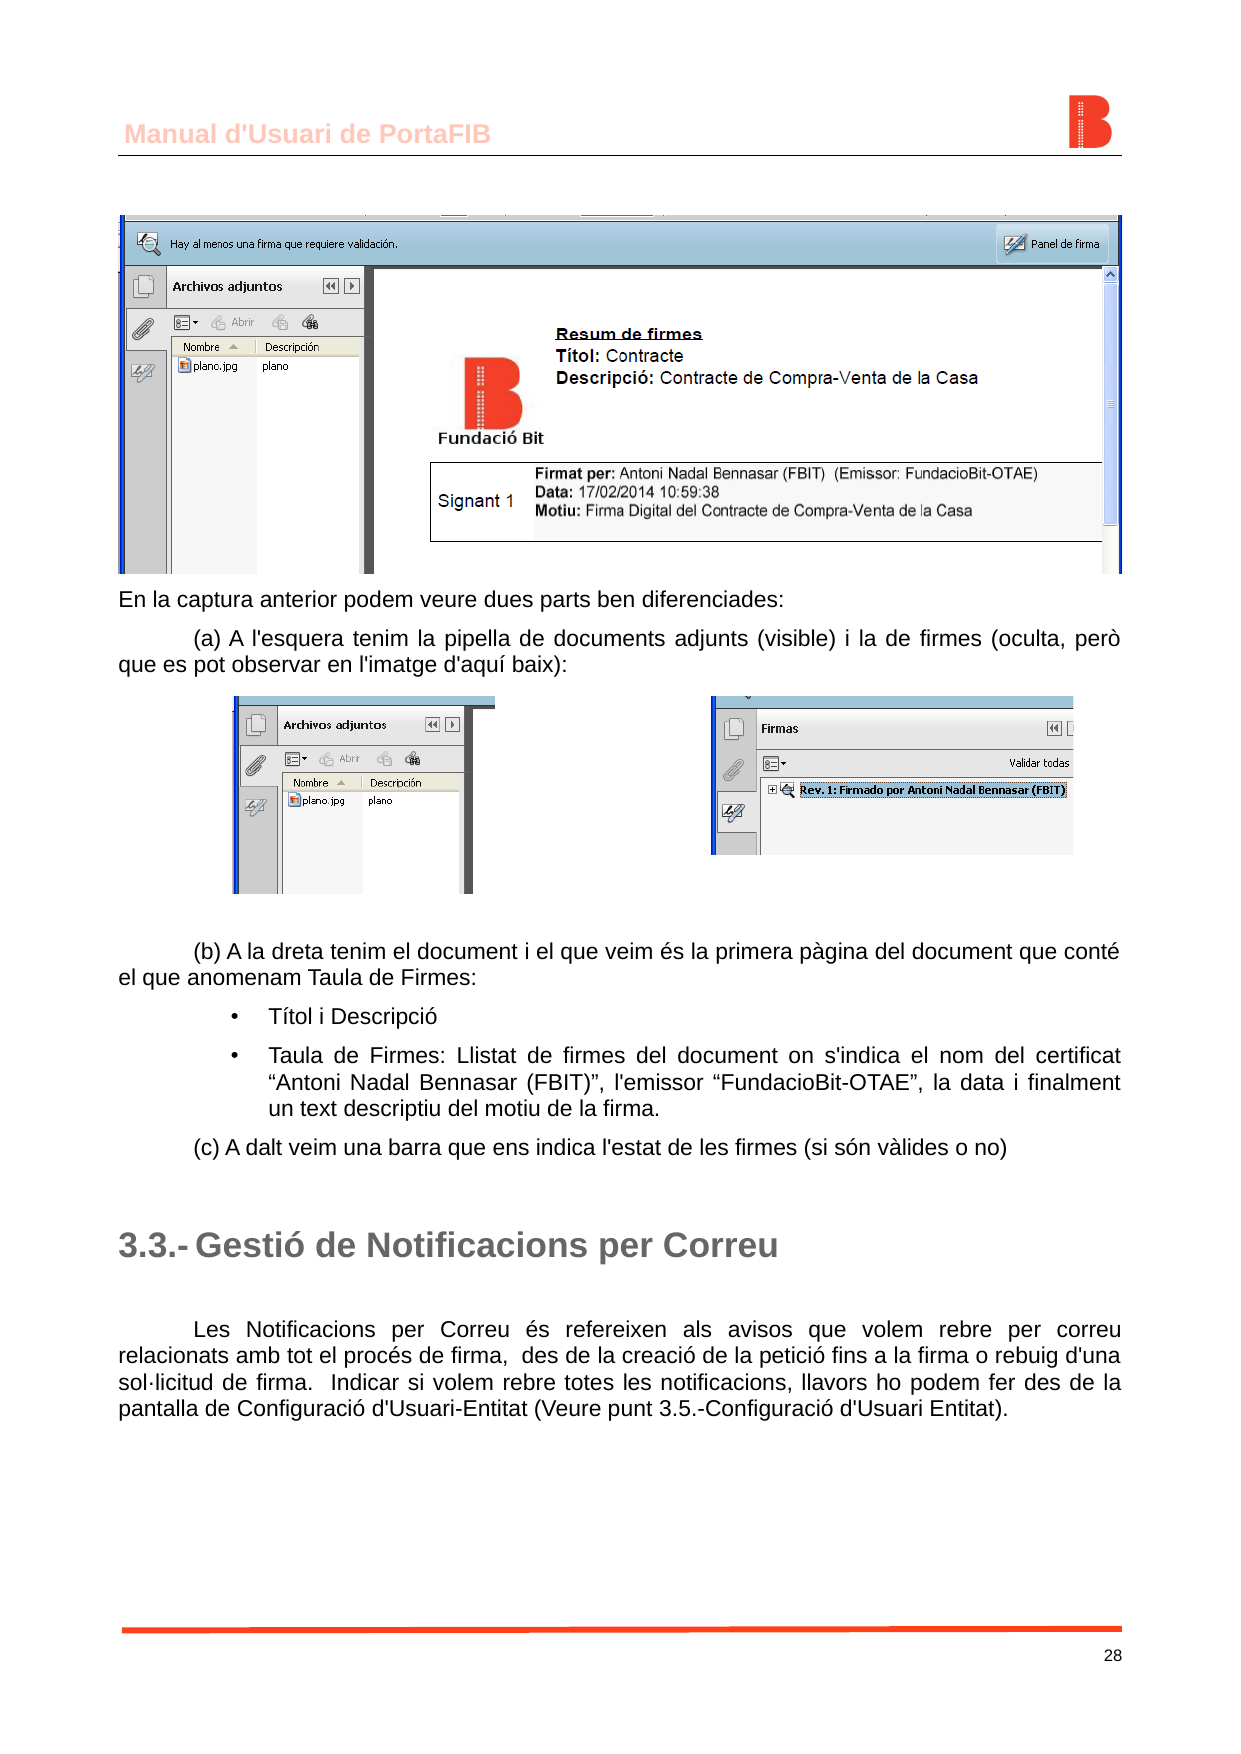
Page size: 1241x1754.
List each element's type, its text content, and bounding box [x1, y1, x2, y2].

picture [711, 696, 1074, 855]
text (c) A dalt veim una barra que ens indica l'estat de les firmes (si són vàlides o no) [118, 1134, 1122, 1160]
text En la captura anterior podem veure dues parts ben diferenciades: [118, 586, 1122, 613]
text (a) A l'esquera tenim la pipella de documents adjunts (visible) i la de firmes (oculta, però que es pot observar en l'imatge d'aquí baix): [118, 625, 1122, 678]
table_header [662, 690, 1122, 899]
picture [118, 215, 1123, 574]
text (b) A la dreta tenim el document i el que veim és la primera pàgina del document que conté el que anomenam Taula de Firmes: [118, 938, 1122, 991]
table_header [609, 690, 662, 899]
table_header [118, 690, 609, 899]
list Taula de Firmes: Llistat de firmes del document on s'indica el nom del certificat “Antoni Nadal Bennasar (FBIT)”, l'emissor “FundacioBit-OTAE”, la data i finalment un text descriptiu del motiu de la firma. [231, 1042, 1122, 1121]
text Les Notificacions per Correu és refereixen als avisos que volem rebre per correu relacionats amb tot el procés de firma, des de la creació de la petició fins a la firma o rebuig d'una sol·licitud de firma. Indicar si volem rebre totes les notificacions, llavors ho podem fer des de la pantalla de Configuració d'Usuari-Entitat (Veure punt 3.5.-Configuració d'Usuari Entitat). [118, 1316, 1122, 1421]
picture [232, 696, 495, 894]
subtitle Gestió de Notificacions per Correu [118, 1224, 1122, 1264]
list Títol i Descripció [231, 1003, 1122, 1029]
picture [1063, 94, 1117, 150]
